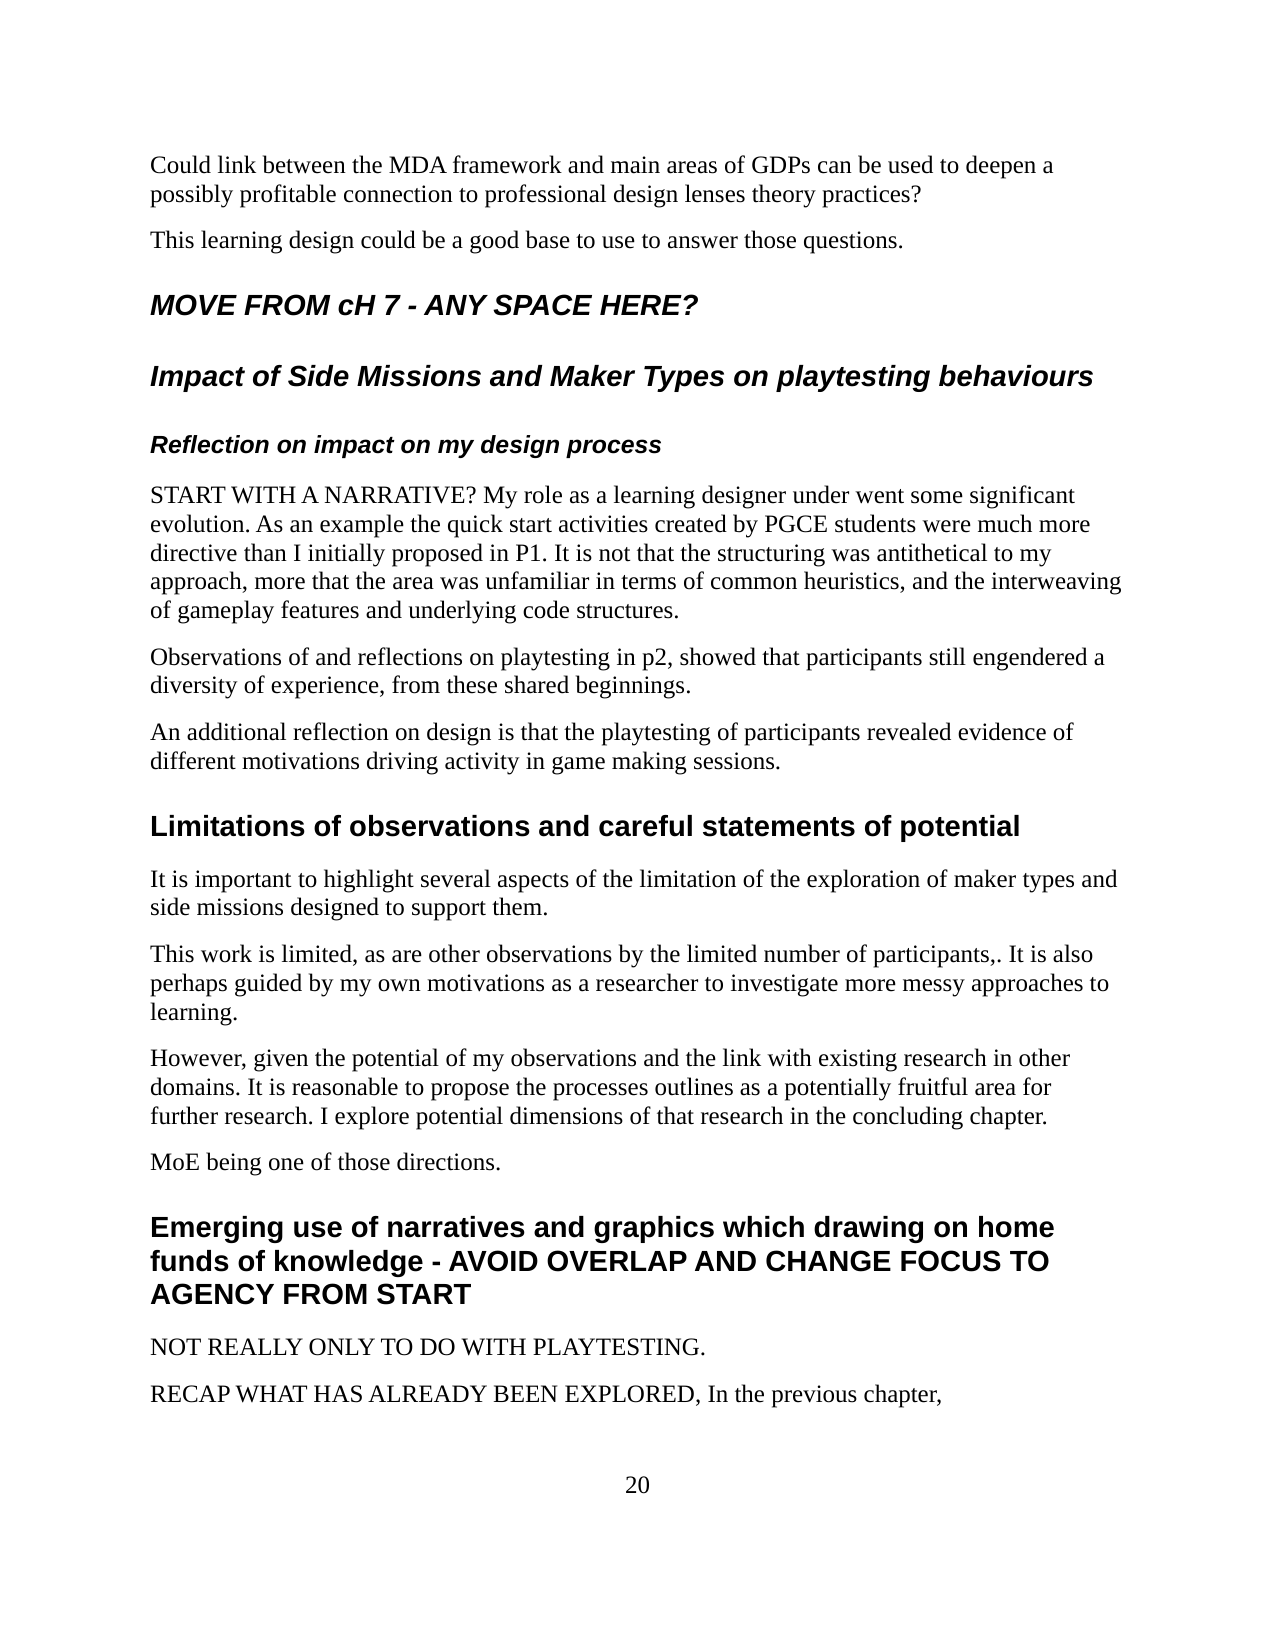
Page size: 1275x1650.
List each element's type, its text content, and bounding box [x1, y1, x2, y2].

text This work is limited, as are other observations by the limited number of participants,. It is also perhaps guided by my own motivations as a researcher to investigate more messy approaches to learning. [150, 939, 1125, 1025]
text Observations of and reflections on playtesting in p2, showed that participants still engendered a diversity of experience, from these shared beginnings. [150, 642, 1125, 699]
subtitle Emerging use of narratives and graphics which drawing on home funds of knowledge - AVOID OVERLAP AND CHANGE FOCUS TO AGENCY FROM START [150, 1210, 1125, 1311]
text An additional reflection on design is that the playtesting of participants revealed evidence of different motivations driving activity in game making sessions. [150, 717, 1125, 775]
text NOT REALLY ONLY TO DO WITH PLAYTESTING. [150, 1332, 1125, 1361]
text It is important to highlight several aspects of the limitation of the exploration of maker types and side missions designed to support them. [150, 864, 1125, 921]
text RECAP WHAT HAS ALREADY BEEN EXPLORED, In the previous chapter, [150, 1379, 1125, 1408]
subtitle Reflection on impact on my design process [150, 430, 1125, 459]
subtitle Limitations of observations and careful statements of potential [150, 809, 1125, 842]
text Could link between the MDA framework and main areas of GDPs can be used to deepen a possibly profitable connection to professional design lenses theory practices? [150, 150, 1125, 207]
text START WITH A NARRATIVE? My role as a learning designer under went some significant evolution. As an example the quick start activities created by PGCE students were much more directive than I initially proposed in P1. It is not that the structuring was antithetical to my approach, more that the area was unfamiliar in terms of common heuristics, and the interweaving of gameplay features and underlying code structures. [150, 480, 1125, 624]
text However, given the potential of my observations and the link with existing research in other domains. It is reasonable to propose the processes outlines as a potentially fruitful area for further research. I explore potential dimensions of that research in the concluding chapter. [150, 1043, 1125, 1129]
text This learning design could be a good base to use to answer those questions. [150, 225, 1125, 254]
text MoE being one of those directions. [150, 1147, 1125, 1176]
subtitle Impact of Side Missions and Maker Types on playtesting behaviours [150, 359, 1125, 393]
subtitle MOVE FROM cH 7 - ANY SPACE HERE? [150, 288, 1125, 322]
